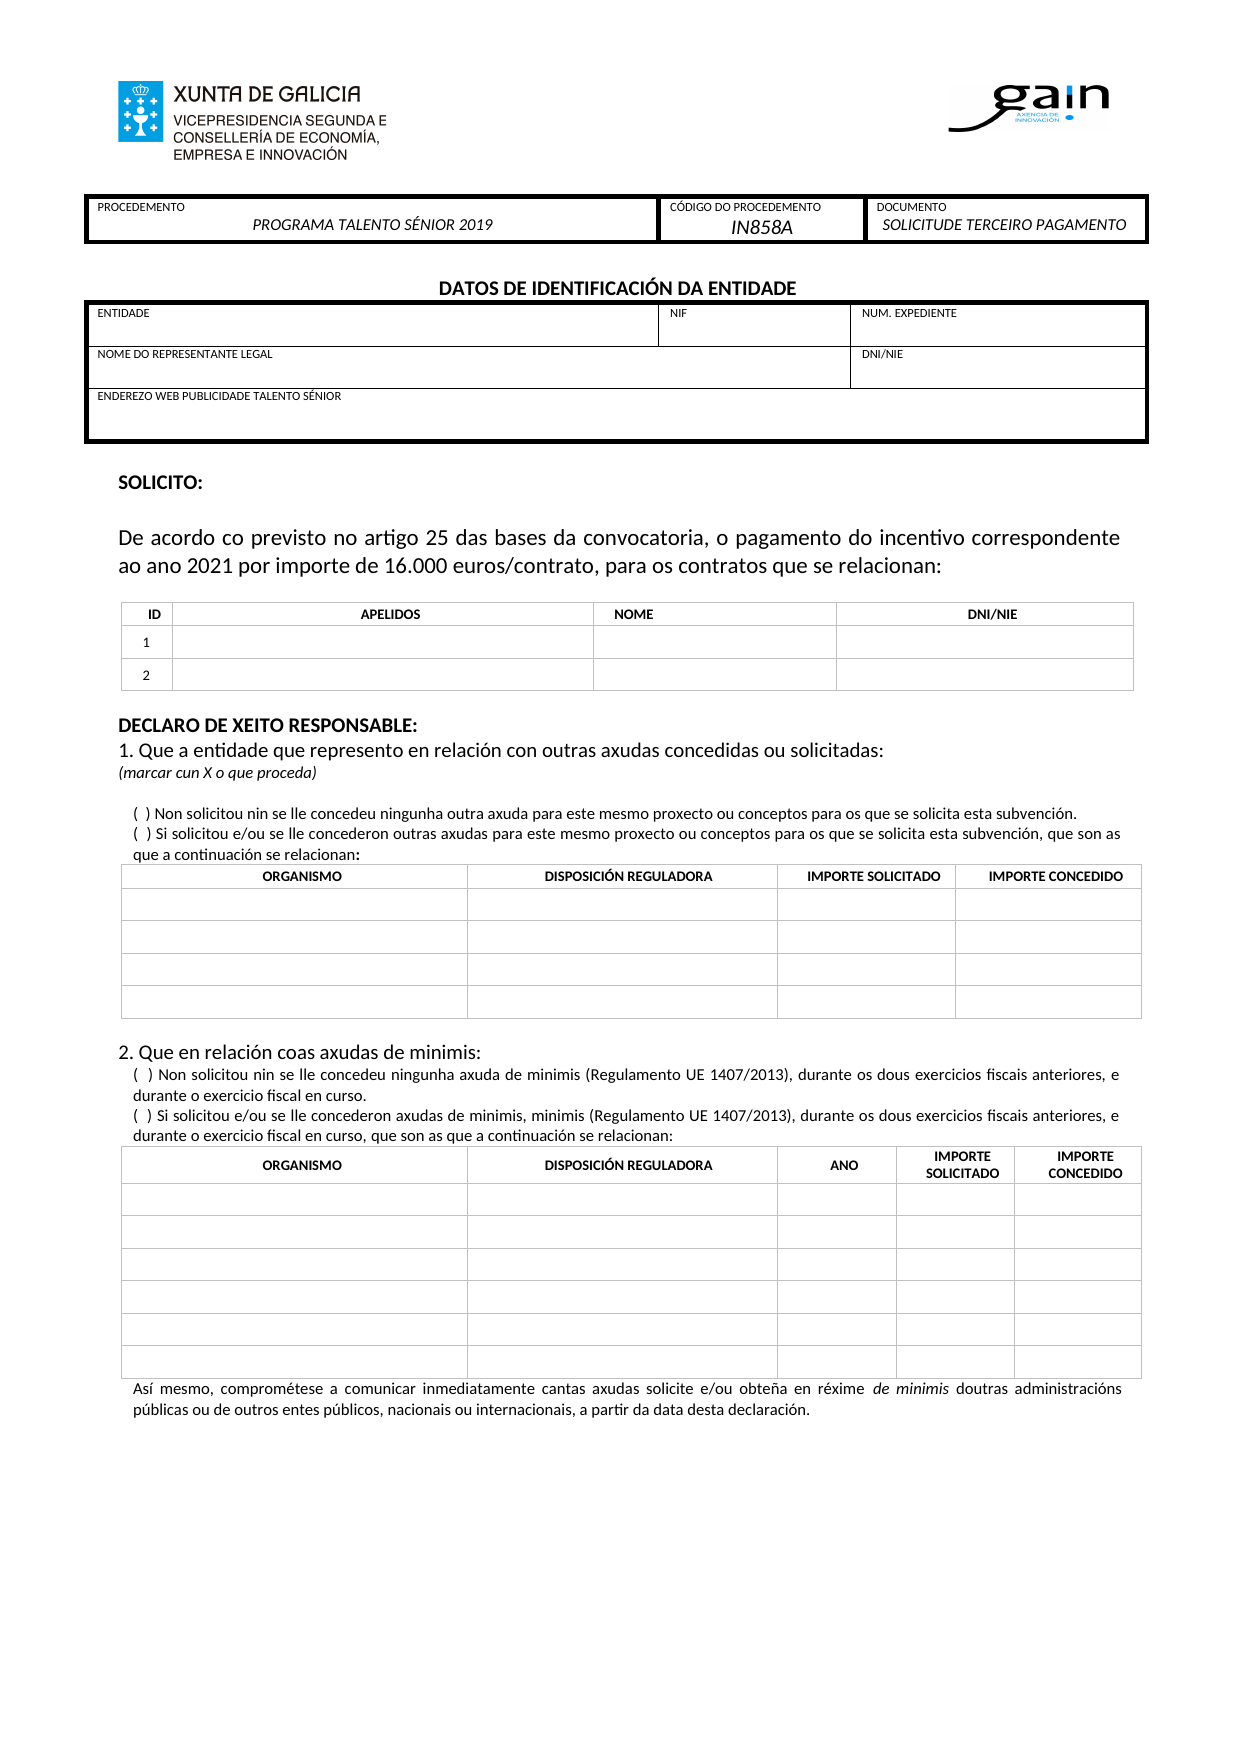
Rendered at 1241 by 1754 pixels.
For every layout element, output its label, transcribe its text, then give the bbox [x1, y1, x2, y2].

table_header ANO [778, 1147, 896, 1182]
table_cell [122, 1216, 467, 1247]
table_header NUM. EXPEDIENTE [851, 305, 1145, 320]
table_cell [89, 320, 658, 346]
table_cell [851, 320, 1145, 346]
table_cell [778, 954, 955, 985]
table_cell [659, 320, 850, 346]
table_cell [89, 362, 850, 387]
table_cell [778, 1184, 896, 1215]
subtitle DATOS DE IDENTIFICACIÓN DA ENTIDADE [118, 275, 1122, 300]
table_cell [778, 1281, 896, 1312]
table_cell [956, 921, 1141, 953]
table_cell 1 [122, 626, 172, 658]
table_cell [468, 1281, 777, 1312]
picture [118, 81, 387, 160]
table_cell DNI/NIE [851, 347, 1145, 362]
table_cell [122, 1249, 467, 1280]
table_cell [1015, 1216, 1141, 1247]
table_header NIF [659, 305, 850, 320]
table_cell [122, 1346, 467, 1377]
table_cell [897, 1216, 1014, 1247]
table_cell [851, 362, 1145, 387]
table_cell [1015, 1314, 1141, 1345]
table_cell [122, 1314, 467, 1345]
table_cell [122, 921, 467, 953]
text De acordo co previsto no artigo 25 das bases da convocatoria, o pagamento do incentivo correspondente ao ano 2021 por importe de 16.000 euros/contrato, para os contratos que se relacionan: [118, 523, 1122, 579]
table_cell [897, 1314, 1014, 1345]
table_cell [594, 659, 836, 690]
table_cell [897, 1184, 1014, 1215]
table_cell [897, 1281, 1014, 1312]
table_cell [468, 1216, 777, 1247]
table_cell [778, 1249, 896, 1280]
table_cell [897, 1346, 1014, 1377]
text ( ) Si solicitou e/ou se lle concederon axudas de minimis, minimis (Regulamento UE 1407/2013), durante os dous exercicios fiscais anteriores, e durante o exercicio fiscal en curso, que son as que a continuación se relacionan: [133, 1105, 1122, 1146]
table_header IMPORTE SOLICITADO [897, 1147, 1014, 1182]
table_cell [122, 1281, 467, 1312]
text 1. Que a entidade que represento en relación con outras axudas concedidas ou solicitadas: [118, 737, 1122, 763]
text Así mesmo, comprométese a comunicar inmediatamente cantas axudas solicite e/ou obteña en réxime de minimis doutras administracións públicas ou de outros entes públicos, nacionais ou internacionais, a partir da data desta declaración. [133, 1379, 1122, 1419]
table_cell 2 [122, 659, 172, 690]
table_cell [468, 986, 777, 1018]
table_cell [173, 626, 593, 658]
text ( ) Non solicitou nin se lle concedeu ningunha outra axuda para este mesmo proxecto ou conceptos para os que se solicita esta subvención. [133, 803, 1122, 823]
table_header IMPORTE SOLICITADO [778, 865, 955, 888]
table_header APELIDOS [173, 603, 593, 625]
table_cell [897, 1249, 1014, 1280]
table_cell [468, 1314, 777, 1345]
table_cell [122, 986, 467, 1018]
table_cell [1015, 1281, 1141, 1312]
table_header DOCUMENTO SOLICITUDE TERCEIRO PAGAMENTO [868, 199, 1145, 239]
table_header IMPORTE CONCEDIDO [956, 865, 1141, 888]
table_header ENTIDADE [89, 305, 658, 320]
table_cell NOME DO REPRESENTANTE LEGAL [89, 347, 850, 362]
text 2. Que en relación coas axudas de minimis: [118, 1039, 1122, 1064]
table_cell [122, 954, 467, 985]
table_header DNI/NIE [837, 603, 1133, 625]
table_cell [468, 1346, 777, 1377]
text DECLARO DE XEITO RESPONSABLE: [118, 712, 1122, 737]
table_cell [468, 921, 777, 953]
table_cell [468, 1249, 777, 1280]
table_cell [594, 626, 836, 658]
table_header CÓDIGO DO PROCEDEMENTO IN858A [661, 199, 863, 239]
table_header ID [122, 603, 172, 625]
picture [134, 116, 147, 135]
table_header IMPORTE CONCEDIDO [1015, 1147, 1141, 1182]
text SOLICITO: [118, 469, 1122, 495]
table_cell [1015, 1184, 1141, 1215]
table_cell [173, 659, 593, 690]
table_cell [468, 954, 777, 985]
table_cell [778, 1314, 896, 1345]
text ( ) Non solicitou nin se lle concedeu ningunha axuda de minimis (Regulamento UE 1407/2013), durante os dous exercicios fiscais anteriores, e durante o exercicio fiscal en curso. [133, 1064, 1122, 1105]
table_cell [778, 1346, 896, 1377]
table_cell [778, 986, 955, 1018]
table_cell [956, 889, 1141, 920]
text ( ) Si solicitou e/ou se lle concederon outras axudas para este mesmo proxecto ou conceptos para os que se solicita esta subvención, que son as que a continuación se relacionan: [133, 823, 1122, 864]
table_header DISPOSICIÓN REGULADORA [468, 865, 777, 888]
table_cell [837, 659, 1133, 690]
table_cell [778, 1216, 896, 1247]
table_cell [468, 1184, 777, 1215]
table_cell ENDEREZO WEB PUBLICIDADE TALENTO SÉNIOR [89, 389, 1145, 439]
table_cell [122, 1184, 467, 1215]
text (marcar cun X o que proceda) [118, 763, 1122, 783]
table_cell [778, 921, 955, 953]
table_header ORGANISMO [122, 865, 467, 888]
table_cell [468, 889, 777, 920]
table_header NOME [594, 603, 836, 625]
table_header DISPOSICIÓN REGULADORA [468, 1147, 777, 1182]
table_cell [956, 986, 1141, 1018]
table_cell [122, 889, 467, 920]
table_cell [778, 889, 955, 920]
table_header PROCEDEMENTO PROGRAMA TALENTO SÉNIOR 2019 [89, 199, 656, 239]
table_cell [956, 954, 1141, 985]
table_cell [1015, 1249, 1141, 1280]
table_header ORGANISMO [122, 1147, 467, 1182]
table_cell [1015, 1346, 1141, 1377]
table_cell [837, 626, 1133, 658]
